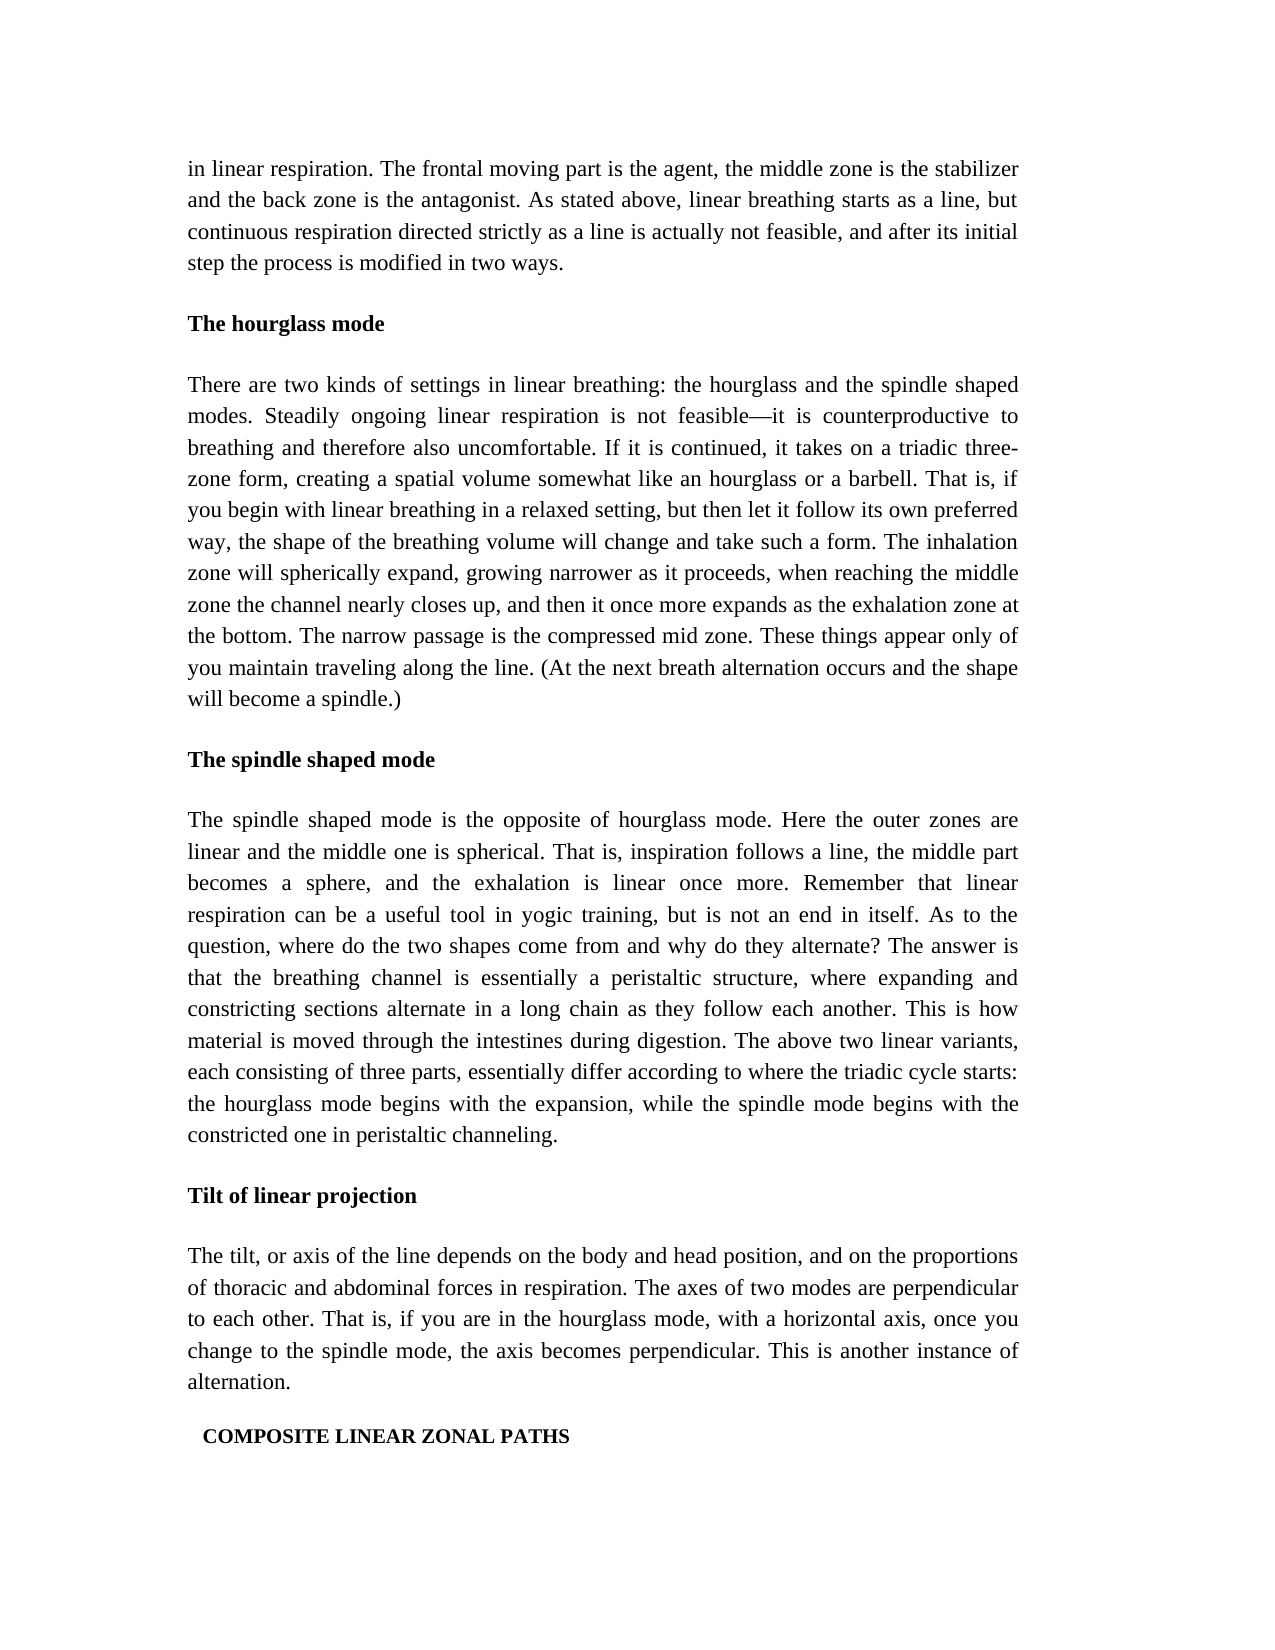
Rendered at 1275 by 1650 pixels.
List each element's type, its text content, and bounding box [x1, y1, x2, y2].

text The spindle shaped mode [187, 741, 1020, 772]
text in linear respiration. The frontal moving part is the agent, the middle zone is the stabilizer and the back zone is the antagonist. As stated above, linear breathing starts as a line, but continuous respiration directed strictly as a line is actually not feasible, and after its initial step the process is modified in two ways. [187, 150, 1020, 276]
text The hourglass mode [187, 305, 1020, 336]
text COMPOSITE LINEAR ZONAL PATHS [187, 1424, 1041, 1448]
text Tilt of linear projection [187, 1177, 1020, 1208]
text There are two kinds of settings in linear breathing: the hourglass and the spindle shaped modes. Steadily ongoing linear respiration is not feasible—it is counterproductive to breathing and therefore also uncomfortable. If it is continued, it takes on a triadic three-zone form, creating a spatial volume somewhat like an hourglass or a barbell. That is, if you begin with linear breathing in a relaxed setting, but then let it follow its own preferred way, the shape of the breathing volume will change and take such a form. The inhalation zone will spherically expand, growing narrower as it proceeds, when reaching the middle zone the channel nearly closes up, and then it once more expands as the exhalation zone at the bottom. The narrow passage is the compressed mid zone. These things appear only of you maintain traveling along the line. (At the next breath alternation occurs and the shape will become a spindle.) [187, 366, 1020, 712]
text The tilt, or axis of the line depends on the body and head position, and on the proportions of thoracic and abdominal forces in respiration. The axes of two modes are perpendicular to each other. That is, if you are in the hourglass mode, with a horizontal axis, once you change to the spindle mode, the axis becomes perpendicular. This is another instance of alternation. [187, 1237, 1020, 1394]
text The spindle shaped mode is the opposite of hourglass mode. Here the outer zones are linear and the middle one is spherical. That is, inspiration follows a line, the middle part becomes a sphere, and the exhalation is linear once more. Remember that linear respiration can be a useful tool in yogic training, but is not an end in itself. As to the question, where do the two shapes come from and why do they alternate? The answer is that the breathing channel is essentially a peristaltic structure, where expanding and constricting sections alternate in a long chain as they follow each another. This is how material is moved through the intestines during digestion. The above two linear variants, each consisting of three parts, essentially differ according to where the triadic cycle starts: the hourglass mode begins with the expansion, while the spindle mode begins with the constricted one in peristaltic channeling. [187, 801, 1020, 1147]
